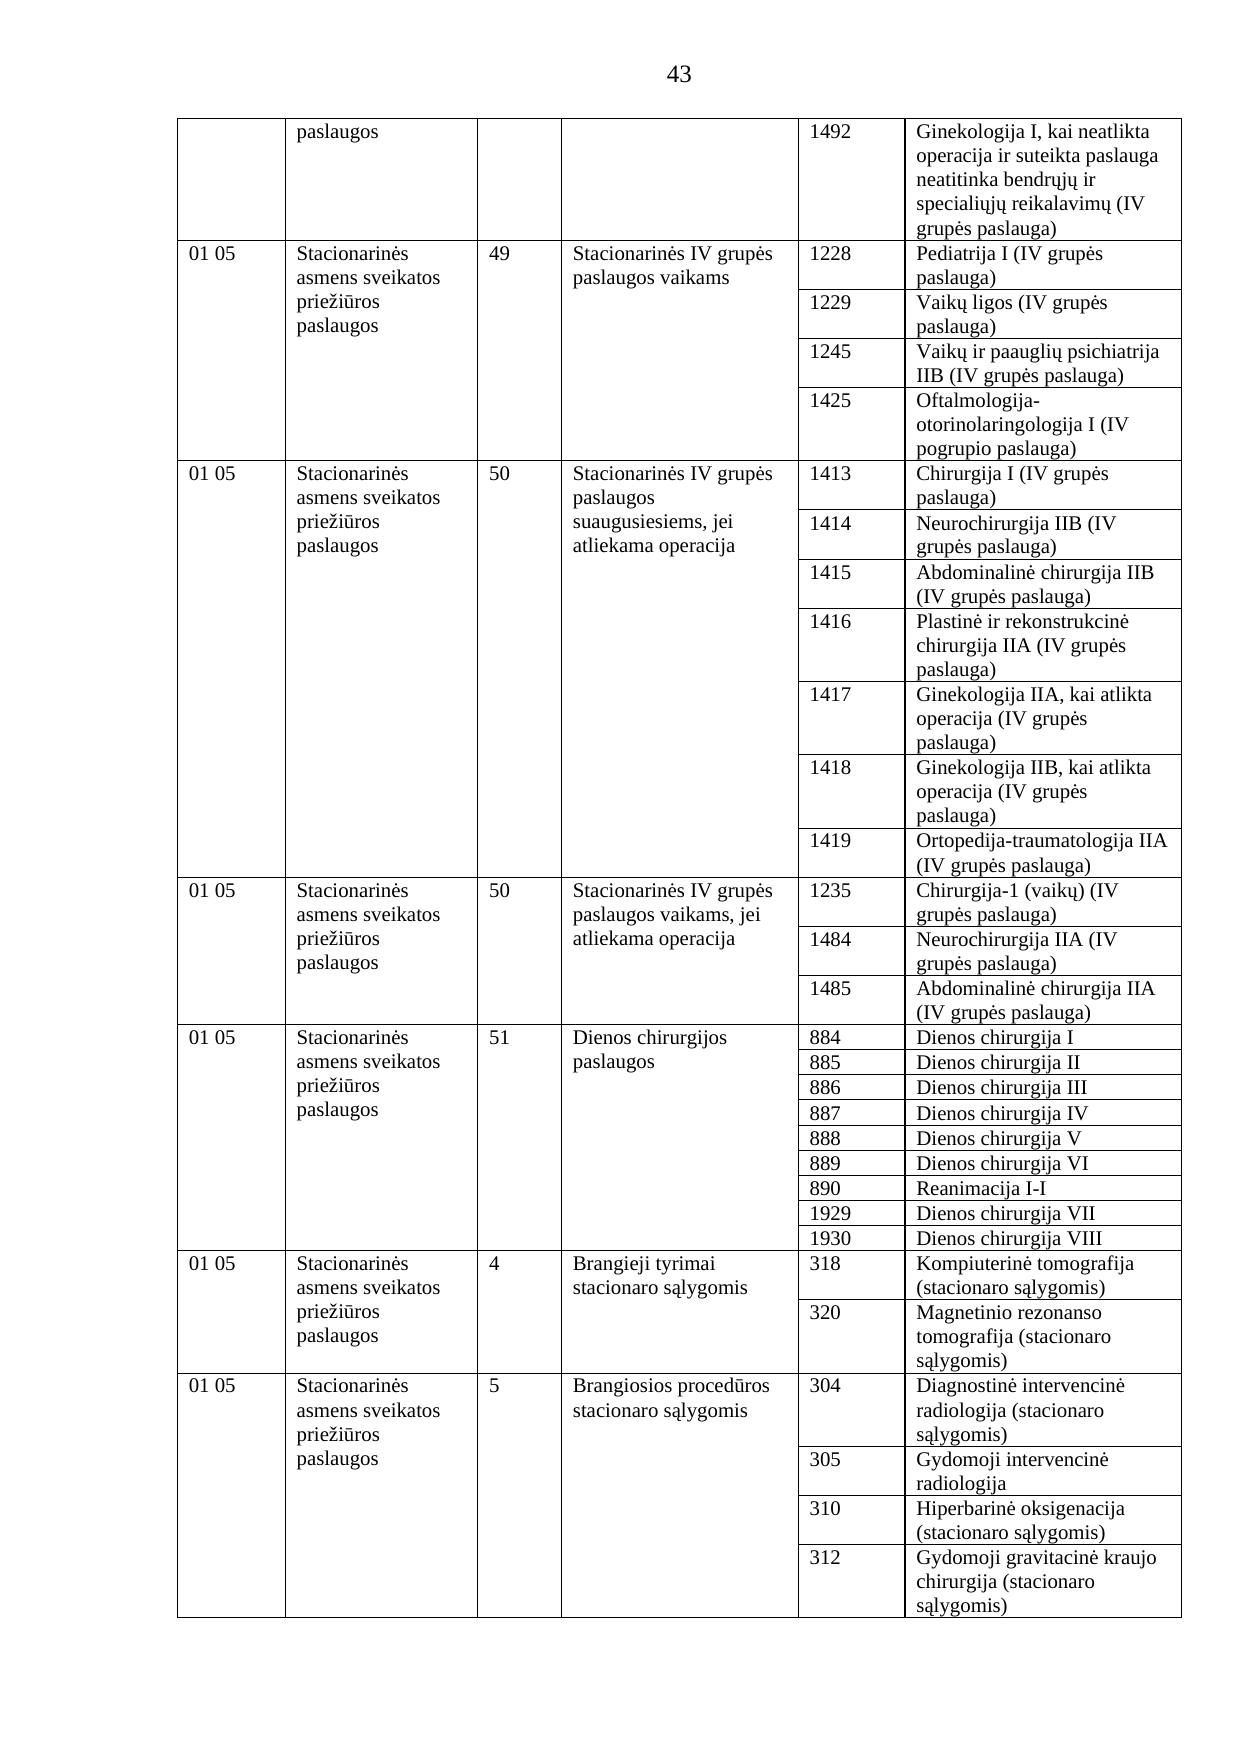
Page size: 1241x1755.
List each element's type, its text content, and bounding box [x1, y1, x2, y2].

table_cell 1929 [799, 1201, 904, 1225]
table_cell 310 [799, 1496, 904, 1544]
table_cell Dienos chirurgija I [906, 1025, 1181, 1049]
table_cell 320 [799, 1300, 904, 1372]
table_cell 01 05 [178, 241, 285, 460]
table_cell 50 [478, 878, 561, 1024]
table_cell Stacionarinės asmens sveikatos priežiūros paslaugos [286, 241, 477, 460]
table_cell Dienos chirurgija IV [906, 1100, 1181, 1124]
table_cell 1415 [799, 560, 904, 608]
table_cell 1492 [799, 119, 904, 239]
table_cell 50 [478, 461, 561, 877]
table_cell Chirurgija-1 (vaikų) (IV grupės paslauga) [906, 878, 1181, 926]
table_cell Stacionarinės asmens sveikatos priežiūros paslaugos [286, 1374, 477, 1617]
table_cell Brangiosios procedūros stacionaro sąlygomis [562, 1374, 798, 1617]
table_cell 01 05 [178, 878, 285, 1024]
table_cell Ginekologija I, kai neatlikta operacija ir suteikta paslauga neatitinka bendrųjų ir specialiųjų reikalavimų (IV grupės paslauga) [906, 119, 1181, 239]
table_cell 890 [799, 1176, 904, 1200]
table_cell Dienos chirurgija III [906, 1075, 1181, 1099]
table_cell 318 [799, 1251, 904, 1299]
table_cell Ginekologija IIB, kai atlikta operacija (IV grupės paslauga) [906, 755, 1181, 827]
table_cell 01 05 [178, 461, 285, 877]
table_cell 01 05 [178, 1251, 285, 1372]
table_cell Ortopedija-traumatologija IIA (IV grupės paslauga) [906, 829, 1181, 877]
table_cell Dienos chirurgija V [906, 1126, 1181, 1149]
table_cell 01 05 [178, 1374, 285, 1617]
table_cell Abdominalinė chirurgija IIB (IV grupės paslauga) [906, 560, 1181, 608]
table_cell Neurochirurgija IIB (IV grupės paslauga) [906, 510, 1181, 558]
table_cell 889 [799, 1151, 904, 1175]
table_cell Stacionarinės asmens sveikatos priežiūros paslaugos [286, 461, 477, 877]
table_cell 1235 [799, 878, 904, 926]
table_cell 1416 [799, 609, 904, 681]
table_cell Vaikų ir paauglių psichiatrija IIB (IV grupės paslauga) [906, 339, 1181, 387]
table_cell 1229 [799, 290, 904, 338]
table_cell Neurochirurgija IIA (IV grupės paslauga) [906, 927, 1181, 975]
table_cell 51 [478, 1025, 561, 1250]
table_cell Stacionarinės asmens sveikatos priežiūros paslaugos [286, 1025, 477, 1250]
table_cell 304 [799, 1374, 904, 1446]
table_cell Stacionarinės IV grupės paslaugos vaikams [562, 241, 798, 460]
table_cell 4 [478, 1251, 561, 1372]
table_cell 49 [478, 241, 561, 460]
table_cell Ginekologija IIA, kai atlikta operacija (IV grupės paslauga) [906, 682, 1181, 754]
table_cell Dienos chirurgija VI [906, 1151, 1181, 1175]
table_cell 885 [799, 1050, 904, 1074]
table_cell Plastinė ir rekonstrukcinė chirurgija IIA (IV grupės paslauga) [906, 609, 1181, 681]
table_cell Dienos chirurgija VII [906, 1201, 1181, 1225]
table_cell Magnetinio rezonanso tomografija (stacionaro sąlygomis) [906, 1300, 1181, 1372]
table_cell Gydomoji gravitacinė kraujo chirurgija (stacionaro sąlygomis) [906, 1545, 1181, 1617]
table_cell Dienos chirurgija VIII [906, 1226, 1181, 1250]
table_cell [178, 119, 285, 239]
table_cell 1419 [799, 829, 904, 877]
table_cell 887 [799, 1100, 904, 1124]
table_cell 1930 [799, 1226, 904, 1250]
table_cell Stacionarinės IV grupės paslaugos vaikams, jei atliekama operacija [562, 878, 798, 1024]
table_cell Gydomoji intervencinė radiologija [906, 1447, 1181, 1495]
table_cell Pediatrija I (IV grupės paslauga) [906, 241, 1181, 289]
table_cell 1245 [799, 339, 904, 387]
table_cell Diagnostinė intervencinė radiologija (stacionaro sąlygomis) [906, 1374, 1181, 1446]
table_cell 886 [799, 1075, 904, 1099]
table_cell 1413 [799, 461, 904, 509]
table_cell Stacionarinės asmens sveikatos priežiūros paslaugos [286, 878, 477, 1024]
table_cell Oftalmologija-otorinolaringologija I (IV pogrupio paslauga) [906, 388, 1181, 460]
table_cell Kompiuterinė tomografija (stacionaro sąlygomis) [906, 1251, 1181, 1299]
table_cell 1228 [799, 241, 904, 289]
table_cell [478, 119, 561, 239]
table_cell Chirurgija I (IV grupės paslauga) [906, 461, 1181, 509]
table_cell paslaugos [286, 119, 477, 239]
table_cell Dienos chirurgija II [906, 1050, 1181, 1074]
table_cell Reanimacija I-I [906, 1176, 1181, 1200]
table_cell 305 [799, 1447, 904, 1495]
table_cell 1414 [799, 510, 904, 558]
table_cell Dienos chirurgijos paslaugos [562, 1025, 798, 1250]
table_cell [562, 119, 798, 239]
table_cell 888 [799, 1126, 904, 1149]
table_cell 1418 [799, 755, 904, 827]
table_cell 5 [478, 1374, 561, 1617]
table_cell Vaikų ligos (IV grupės paslauga) [906, 290, 1181, 338]
table_cell Hiperbarinė oksigenacija (stacionaro sąlygomis) [906, 1496, 1181, 1544]
table_cell 1484 [799, 927, 904, 975]
table_cell 1485 [799, 976, 904, 1024]
table_cell 1425 [799, 388, 904, 460]
table_cell 312 [799, 1545, 904, 1617]
table_cell 01 05 [178, 1025, 285, 1250]
table_cell Brangieji tyrimai stacionaro sąlygomis [562, 1251, 798, 1372]
table_cell 884 [799, 1025, 904, 1049]
table_cell Abdominalinė chirurgija IIA (IV grupės paslauga) [906, 976, 1181, 1024]
table_cell Stacionarinės asmens sveikatos priežiūros paslaugos [286, 1251, 477, 1372]
table_cell 1417 [799, 682, 904, 754]
table_cell Stacionarinės IV grupės paslaugos suaugusiesiems, jei atliekama operacija [562, 461, 798, 877]
